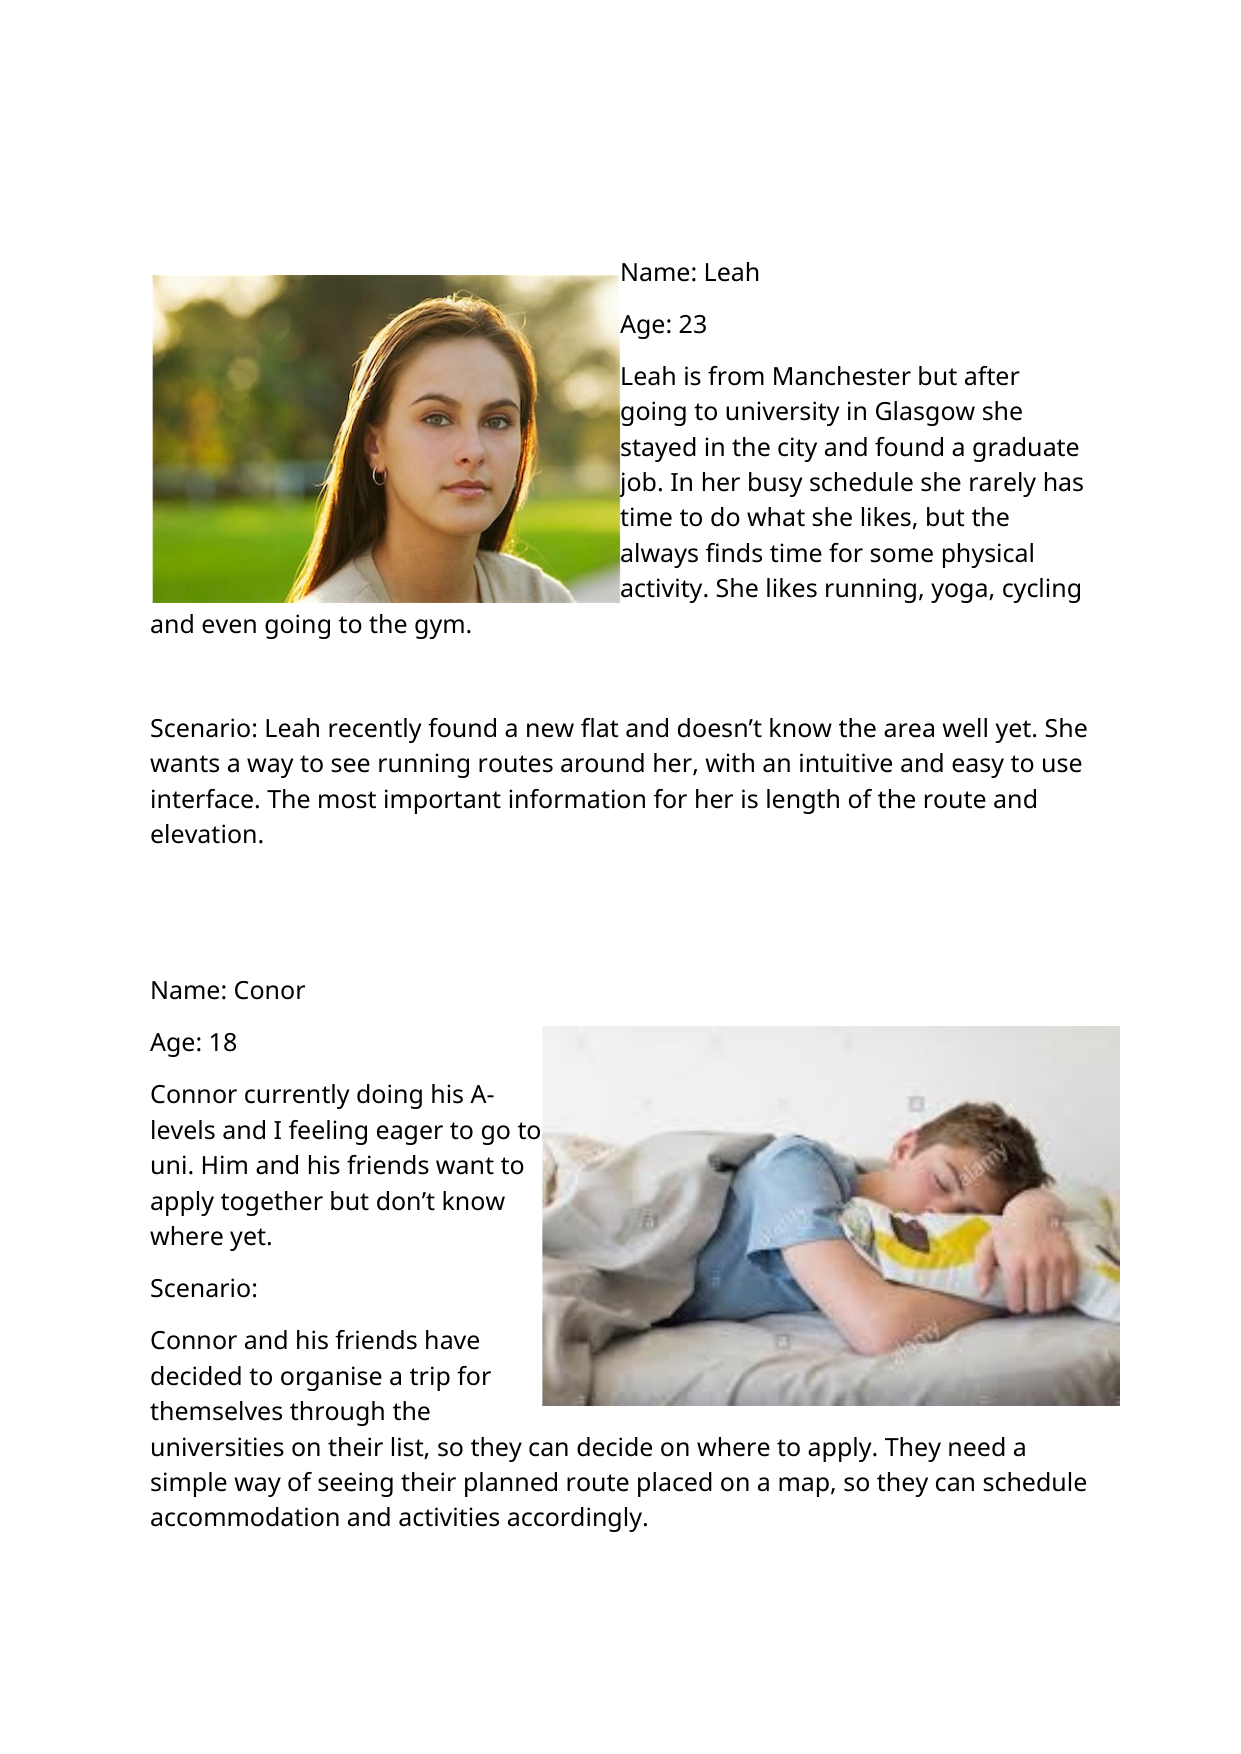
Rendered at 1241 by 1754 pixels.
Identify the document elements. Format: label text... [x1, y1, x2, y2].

text Scenario: [150, 1271, 542, 1305]
text Connor currently doing his A-levels and I feeling eager to go to uni. Him and his friends want to apply together but don’t know where yet. [150, 1077, 542, 1253]
text Name: Leah [150, 254, 1090, 288]
text Scenario: Leah recently found a new flat and doesn’t know the area well yet. She wants a way to see running routes around her, with an intuitive and easy to use interface. The most important information for her is length of the route and elevation. [150, 710, 1090, 851]
text Leah is from Manchester but after going to university in Glasgow she stayed in the city and found a graduate job. In her busy schedule she rarely has time to do what she likes, but the always finds time for some physical activity. She likes running, yoga, cycling and even going to the gym. [150, 358, 1090, 640]
text Connor and his friends have decided to organise a trip for themselves through the universities on their list, so they can decide on where to apply. They need a simple way of seeing their planned route placed on a map, so they can schedule accommodation and activities accordingly. [150, 1323, 1090, 1534]
text Name: Conor [150, 973, 1090, 1007]
text Age: 23 [621, 306, 1090, 340]
text Age: 18 [150, 1025, 1090, 1059]
